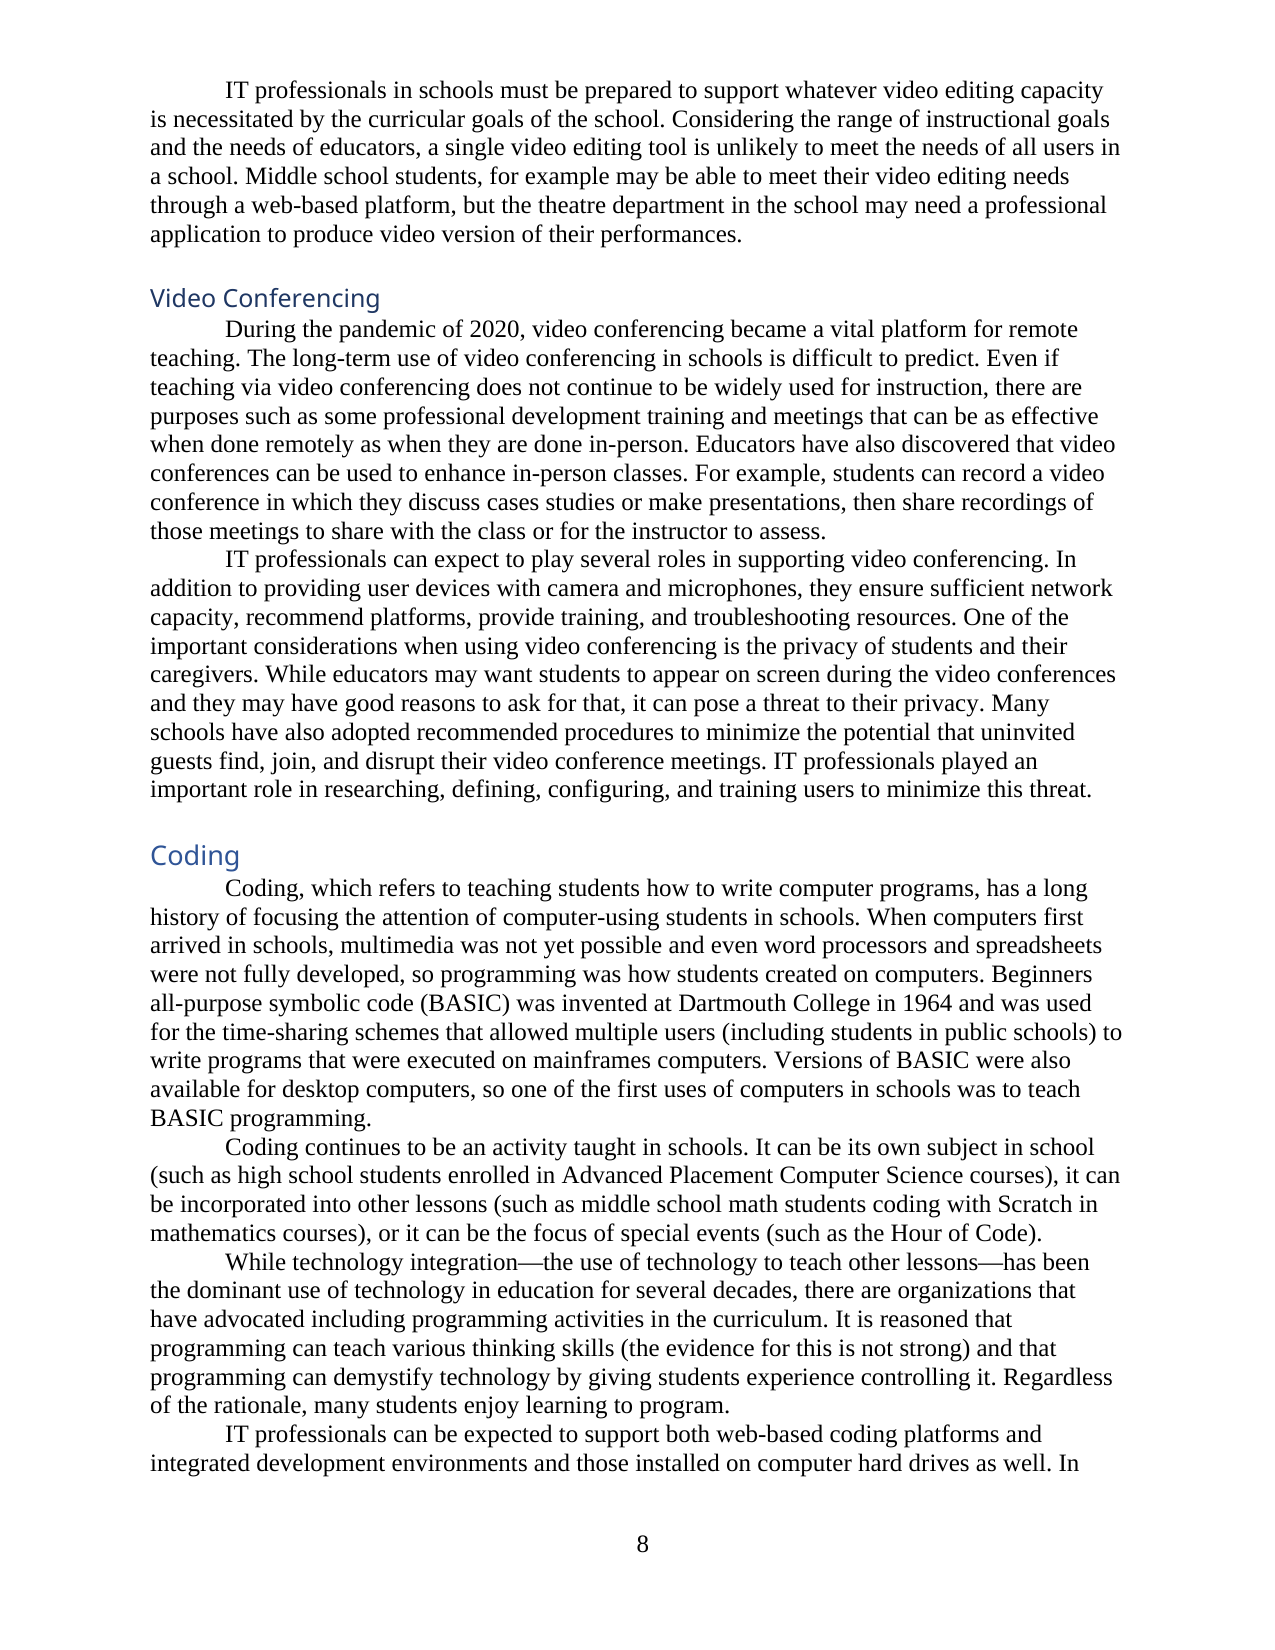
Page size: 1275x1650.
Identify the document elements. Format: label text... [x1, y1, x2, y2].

subtitle Coding [150, 836, 1125, 873]
text Coding, which refers to teaching students how to write computer programs, has a long history of focusing the attention of computer-using students in schools. When computers first arrived in schools, multimedia was not yet possible and even word processors and spreadsheets were not fully developed, so programming was how students created on computers. Beginners all-purpose symbolic code (BASIC) was invented at Dartmouth College in 1964 and was used for the time-sharing schemes that allowed multiple users (including students in public schools) to write programs that were executed on mainframes computers. Versions of BASIC were also available for desktop computers, so one of the first uses of computers in schools was to teach BASIC programming. [150, 873, 1125, 1132]
text IT professionals can expect to play several roles in supporting video conferencing. In addition to providing user devices with camera and microphones, they ensure sufficient network capacity, recommend platforms, provide training, and troubleshooting resources. One of the important considerations when using video conferencing is the privacy of students and their caregivers. While educators may want students to appear on screen during the video conferences and they may have good reasons to ask for that, it can pose a threat to their privacy. Many schools have also adopted recommended procedures to minimize the potential that uninvited guests find, join, and disrupt their video conference meetings. IT professionals played an important role in researching, defining, configuring, and training users to minimize this threat. [150, 544, 1125, 803]
text IT professionals can be expected to support both web-based coding platforms and integrated development environments and those installed on computer hard drives as well. In [150, 1419, 1125, 1477]
text IT professionals in schools must be prepared to support whatever video editing capacity is necessitated by the curricular goals of the school. Considering the range of instructional goals and the needs of educators, a single video editing tool is unlikely to meet the needs of all users in a school. Middle school students, for example may be able to meet their video editing needs through a web-based platform, but the theatre department in the school may need a professional application to produce video version of their performances. [150, 75, 1125, 247]
subtitle Video Conferencing [150, 280, 1125, 314]
text While technology integration—the use of technology to teach other lessons—has been the dominant use of technology in education for several decades, there are organizations that have advocated including programming activities in the curriculum. It is reasoned that programming can teach various thinking skills (the evidence for this is not strong) and that programming can demystify technology by giving students experience controlling it. Regardless of the rationale, many students enjoy learning to program. [150, 1247, 1125, 1419]
text During the pandemic of 2020, video conferencing became a vital platform for remote teaching. The long-term use of video conferencing in schools is difficult to predict. Even if teaching via video conferencing does not continue to be widely used for instruction, there are purposes such as some professional development training and meetings that can be as effective when done remotely as when they are done in-person. Educators have also discovered that video conferences can be used to enhance in-person classes. For example, students can record a video conference in which they discuss cases studies or make presentations, then share recordings of those meetings to share with the class or for the instructor to assess. [150, 314, 1125, 544]
text Coding continues to be an activity taught in schools. It can be its own subject in school (such as high school students enrolled in Advanced Placement Computer Science courses), it can be incorporated into other lessons (such as middle school math students coding with Scratch in mathematics courses), or it can be the focus of special events (such as the Hour of Code). [150, 1132, 1125, 1247]
